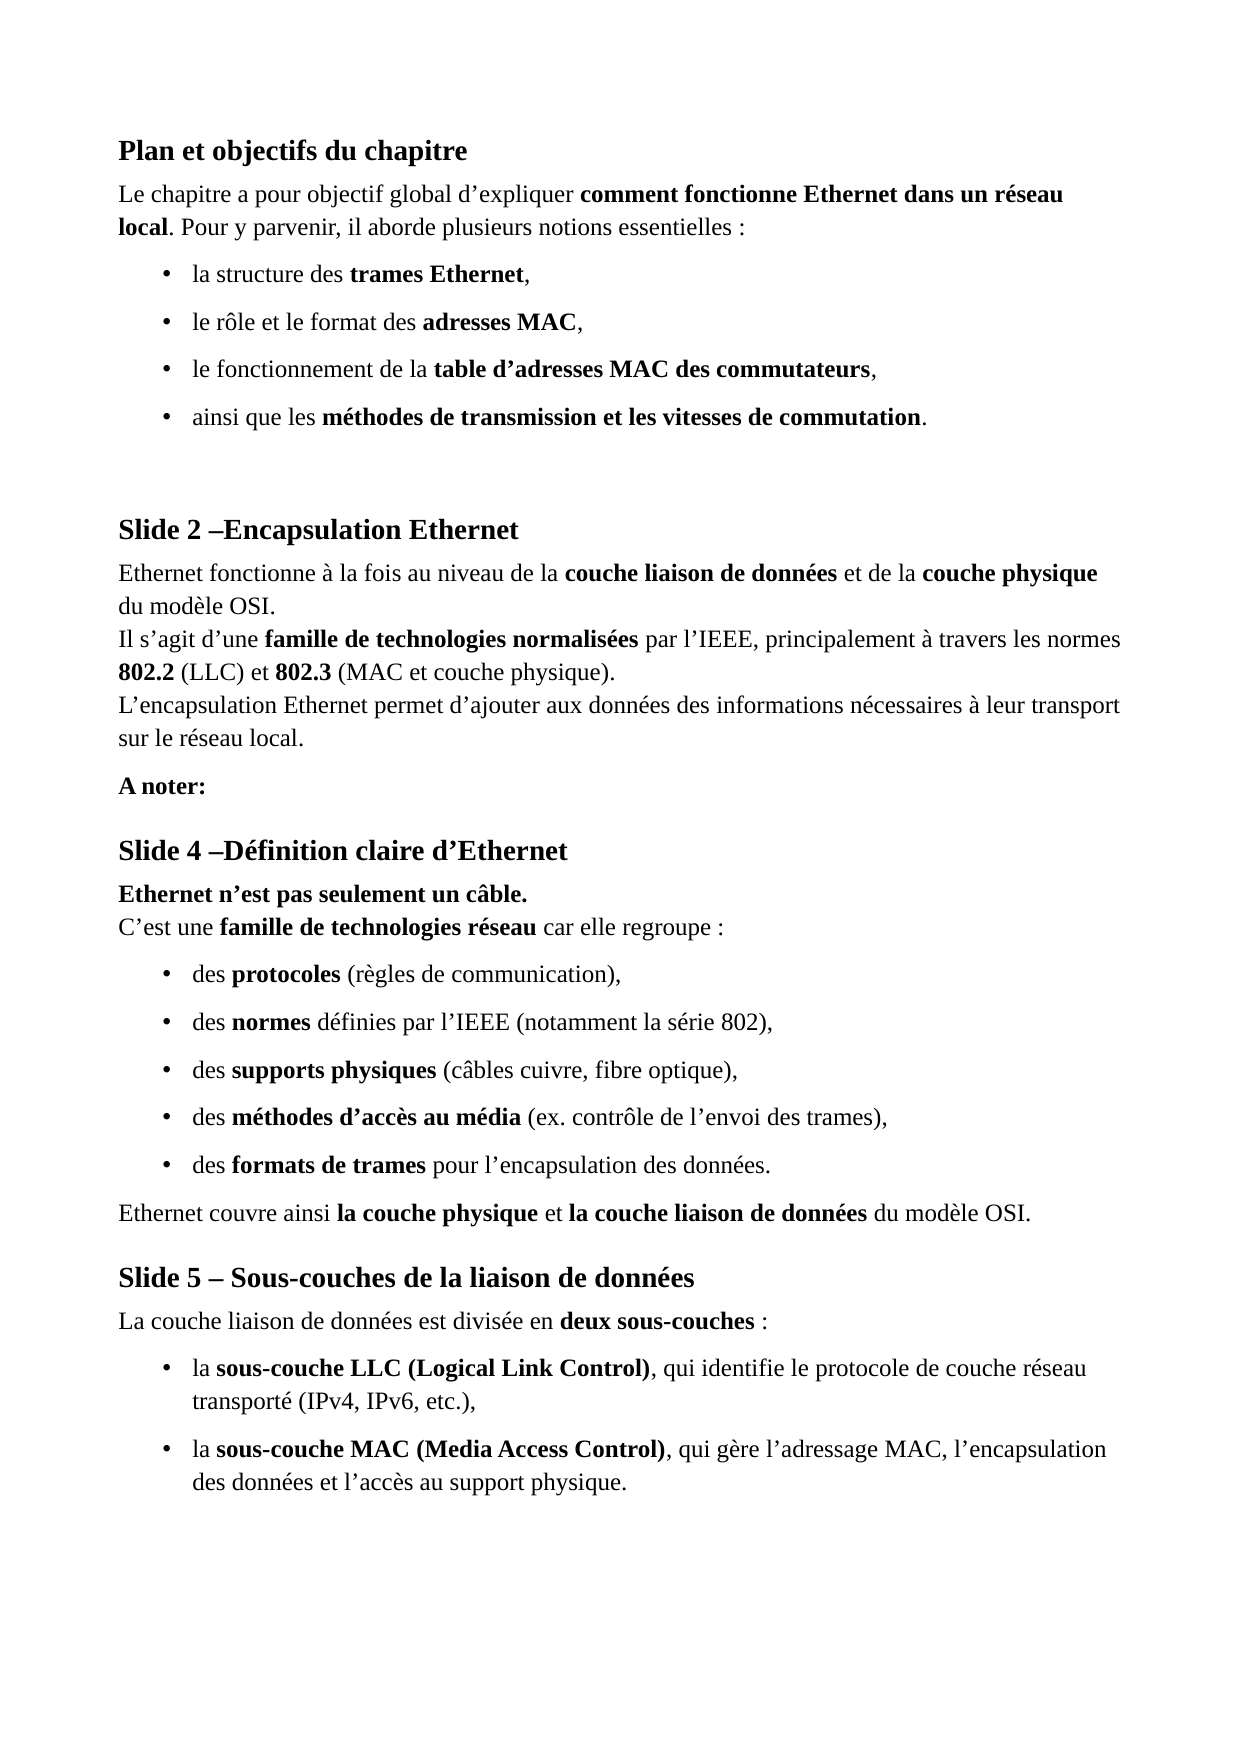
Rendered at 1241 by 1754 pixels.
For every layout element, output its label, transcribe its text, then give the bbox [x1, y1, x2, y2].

list des méthodes d’accès au média (ex. contrôle de l’envoi des trames), [162, 1102, 1122, 1131]
list des normes définies par l’IEEE (notamment la série 802), [162, 1007, 1122, 1036]
subtitle Slide 4 –Définition claire d’Ethernet [118, 833, 1122, 866]
text A noter: [118, 771, 1122, 799]
subtitle Slide 2 –Encapsulation Ethernet [118, 512, 1122, 546]
subtitle Slide 5 – Sous-couches de la liaison de données [118, 1260, 1122, 1293]
list ainsi que les méthodes de transmission et les vitesses de commutation. [162, 402, 1122, 431]
text Le chapitre a pour objectif global d’expliquer comment fonctionne Ethernet dans un réseau local. Pour y parvenir, il aborde plusieurs notions essentielles : [118, 179, 1122, 241]
list la sous-couche MAC (Media Access Control), qui gère l’adressage MAC, l’encapsulation des données et l’accès au support physique. [162, 1434, 1122, 1496]
list la structure des trames Ethernet, [162, 259, 1122, 288]
text Ethernet n’est pas seulement un câble. C’est une famille de technologies réseau car elle regroupe : [118, 879, 1122, 941]
list des formats de trames pour l’encapsulation des données. [162, 1150, 1122, 1179]
list des protocoles (règles de communication), [162, 959, 1122, 988]
list le rôle et le format des adresses MAC, [162, 307, 1122, 336]
text La couche liaison de données est divisée en deux sous-couches : [118, 1306, 1122, 1334]
text Ethernet fonctionne à la fois au niveau de la couche liaison de données et de la couche physique du modèle OSI. Il s’agit d’une famille de technologies normalisées par l’IEEE, principalement à travers les normes 802.2 (LLC) et 802.3 (MAC et couche physique). L’encapsulation Ethernet permet d’ajouter aux données des informations nécessaires à leur transport sur le réseau local. [118, 558, 1122, 752]
subtitle Plan et objectifs du chapitre [118, 133, 1122, 166]
list le fonctionnement de la table d’adresses MAC des commutateurs, [162, 354, 1122, 383]
list des supports physiques (câbles cuivre, fibre optique), [162, 1055, 1122, 1083]
list la sous-couche LLC (Logical Link Control), qui identifie le protocole de couche réseau transporté (IPv4, IPv6, etc.), [162, 1353, 1122, 1415]
text Ethernet couvre ainsi la couche physique et la couche liaison de données du modèle OSI. [118, 1198, 1122, 1226]
